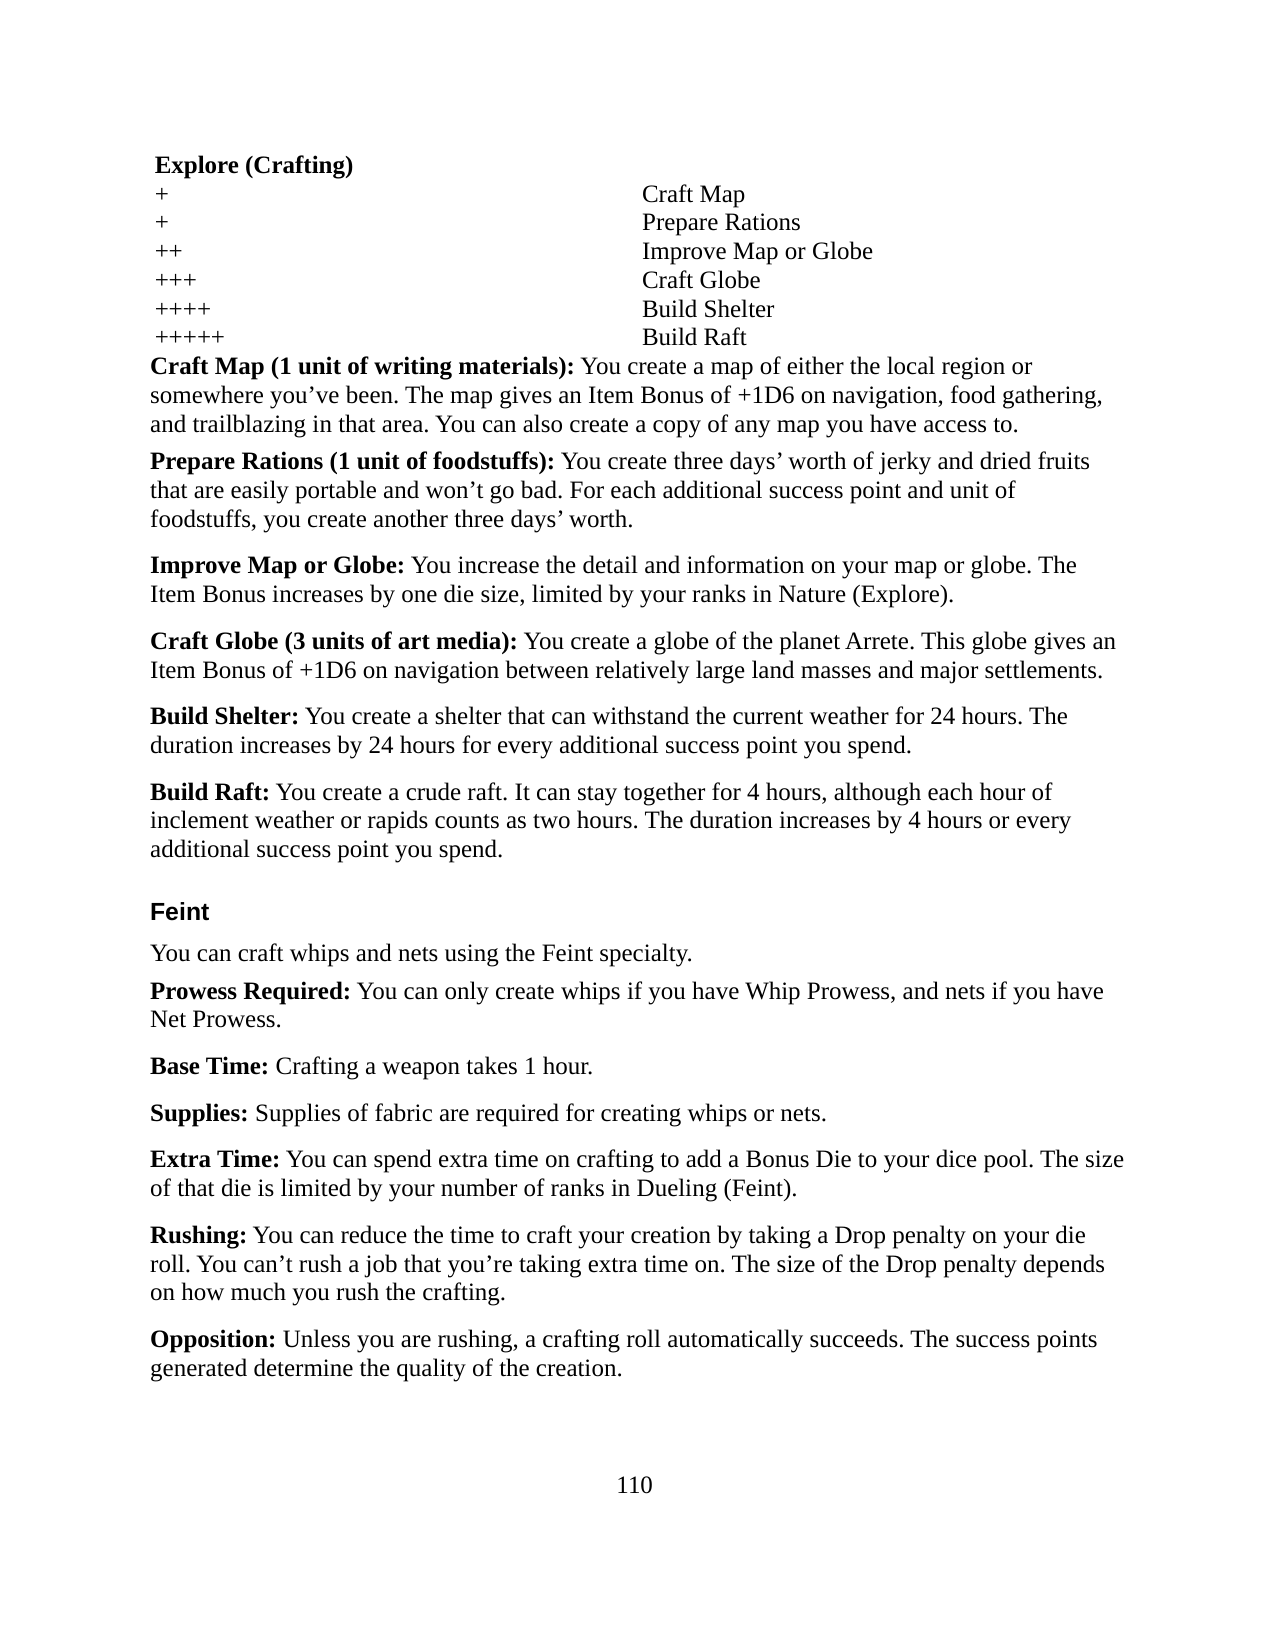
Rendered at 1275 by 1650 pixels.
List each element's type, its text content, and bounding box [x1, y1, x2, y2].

table_cell Improve Map or Globe [638, 236, 1125, 265]
text Prepare Rations (1 unit of foodstuffs): You create three days’ worth of jerky and dried fruits that are easily portable and won’t go bad. For each additional success point and unit of foodstuffs, you create another three days’ worth. [150, 446, 1125, 533]
table_cell Build Shelter [638, 294, 1125, 322]
table_cell + [150, 208, 637, 236]
text Improve Map or Globe: You increase the detail and information on your map or globe. The Item Bonus increases by one die size, limited by your ranks in Nature (Explore). [150, 551, 1125, 608]
text Prowess Required: You can only create whips if you have Whip Prowess, and nets if you have Net Prowess. [150, 976, 1125, 1033]
table_cell ++++ [150, 294, 637, 322]
text Build Shelter: You create a shelter that can withstand the current weather for 24 hours. The duration increases by 24 hours for every additional success point you spend. [150, 701, 1125, 759]
text Craft Map (1 unit of writing materials): You create a map of either the local region or somewhere you’ve been. The map gives an Item Bonus of +1D6 on navigation, food gathering, and trailblazing in that area. You can also create a copy of any map you have access to. [150, 351, 1125, 437]
table_cell +++++ [150, 323, 637, 351]
table_cell Build Raft [638, 323, 1125, 351]
text You can craft whips and nets using the Feint specialty. [150, 938, 1125, 967]
text Base Time: Crafting a weapon takes 1 hour. [150, 1051, 1125, 1080]
table_cell + [150, 179, 637, 207]
table_cell +++ [150, 265, 637, 294]
subtitle Feint [150, 897, 1125, 926]
table_header Explore (Crafting) [150, 150, 637, 179]
text Build Raft: You create a crude raft. It can stay together for 4 hours, although each hour of inclement weather or rapids counts as two hours. The duration increases by 4 hours or every additional success point you spend. [150, 777, 1125, 863]
text Supplies: Supplies of fabric are required for creating whips or nets. [150, 1098, 1125, 1127]
table_cell ++ [150, 236, 637, 265]
text Craft Globe (3 units of art media): You create a globe of the planet Arrete. This globe gives an Item Bonus of +1D6 on navigation between relatively large land masses and major settlements. [150, 626, 1125, 683]
text Rushing: You can reduce the time to craft your creation by taking a Drop penalty on your die roll. You can’t rush a job that you’re taking extra time on. The size of the Drop penalty depends on how much you rush the crafting. [150, 1220, 1125, 1306]
text Opposition: Unless you are rushing, a crafting roll automatically succeeds. The success points generated determine the quality of the creation. [150, 1324, 1125, 1382]
table_cell Craft Globe [638, 265, 1125, 294]
table_cell Craft Map [638, 179, 1125, 207]
text Extra Time: You can spend extra time on crafting to add a Bonus Die to your dice pool. The size of that die is limited by your number of ranks in Dueling (Feint). [150, 1144, 1125, 1202]
table_header [638, 150, 1125, 179]
table_cell Prepare Rations [638, 208, 1125, 236]
